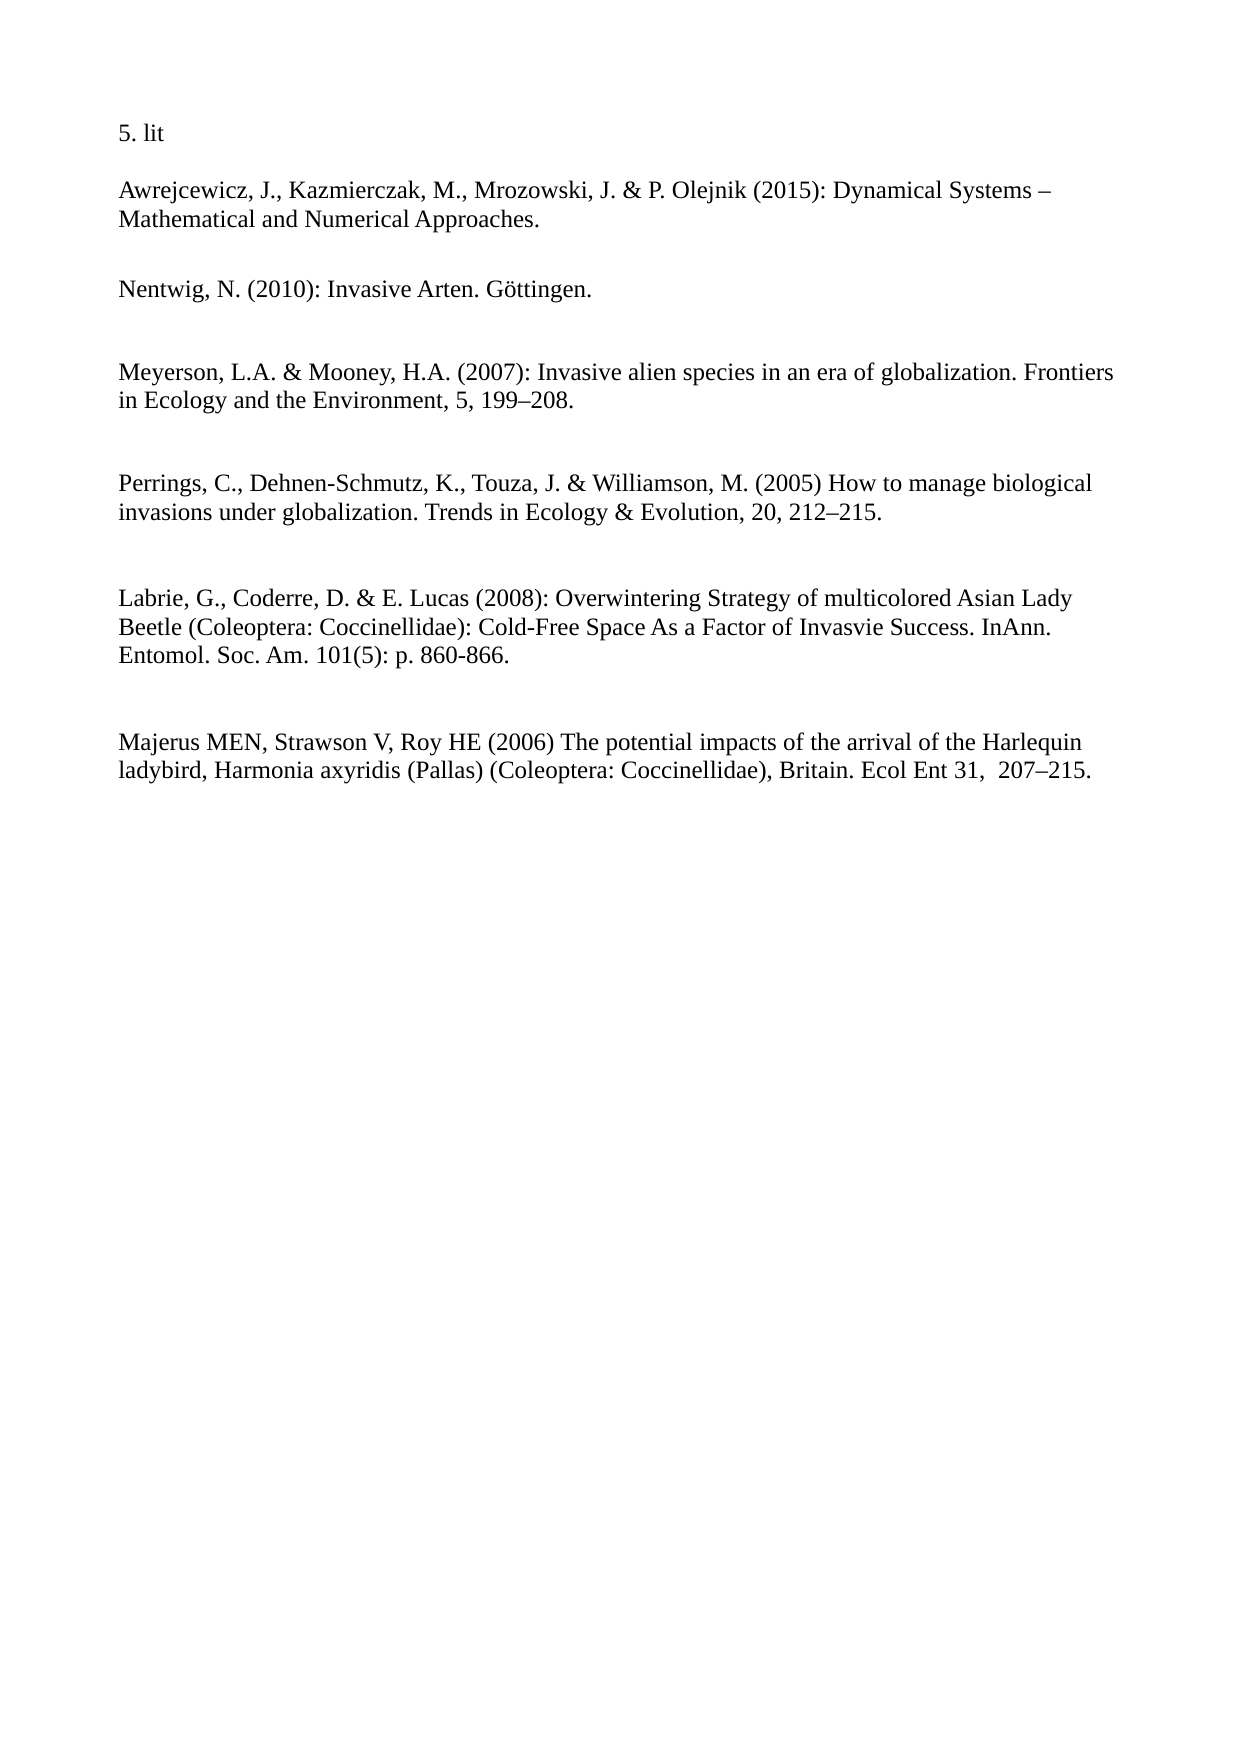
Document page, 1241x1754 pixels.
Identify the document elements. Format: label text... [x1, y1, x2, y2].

text Majerus MEN, Strawson V, Roy HE (2006) The potential impacts of the arrival of the Harlequin ladybird, Harmonia axyridis (Pallas) (Coleoptera: Coccinellidae), Britain. Ecol Ent 31, 207–215. [118, 727, 1122, 784]
text Perrings, C., Dehnen-Schmutz, K., Touza, J. & Williamson, M. (2005) How to manage biological invasions under globalization. Trends in Ecology & Evolution, 20, 212–215. [118, 468, 1122, 554]
text 5. lit [118, 118, 1122, 147]
text Awrejcewicz, J., Kazmierczak, M., Mrozowski, J. & P. Olejnik (2015): Dynamical Systems – Mathematical and Numerical Approaches. [118, 176, 1122, 233]
text Labrie, G., Coderre, D. & E. Lucas (2008): Overwintering Strategy of multicolored Asian Lady Beetle (Coleoptera: Coccinellidae): Cold-Free Space As a Factor of Invasvie Success. InAnn. Entomol. Soc. Am. 101(5): p. 860-866. [118, 583, 1122, 669]
text Nentwig, N. (2010): Invasive Arten. Göttingen. [118, 274, 1122, 303]
text Meyerson, L.A. & Mooney, H.A. (2007): Invasive alien species in an era of globalization. Frontiers in Ecology and the Environment, 5, 199–208. [118, 357, 1122, 414]
